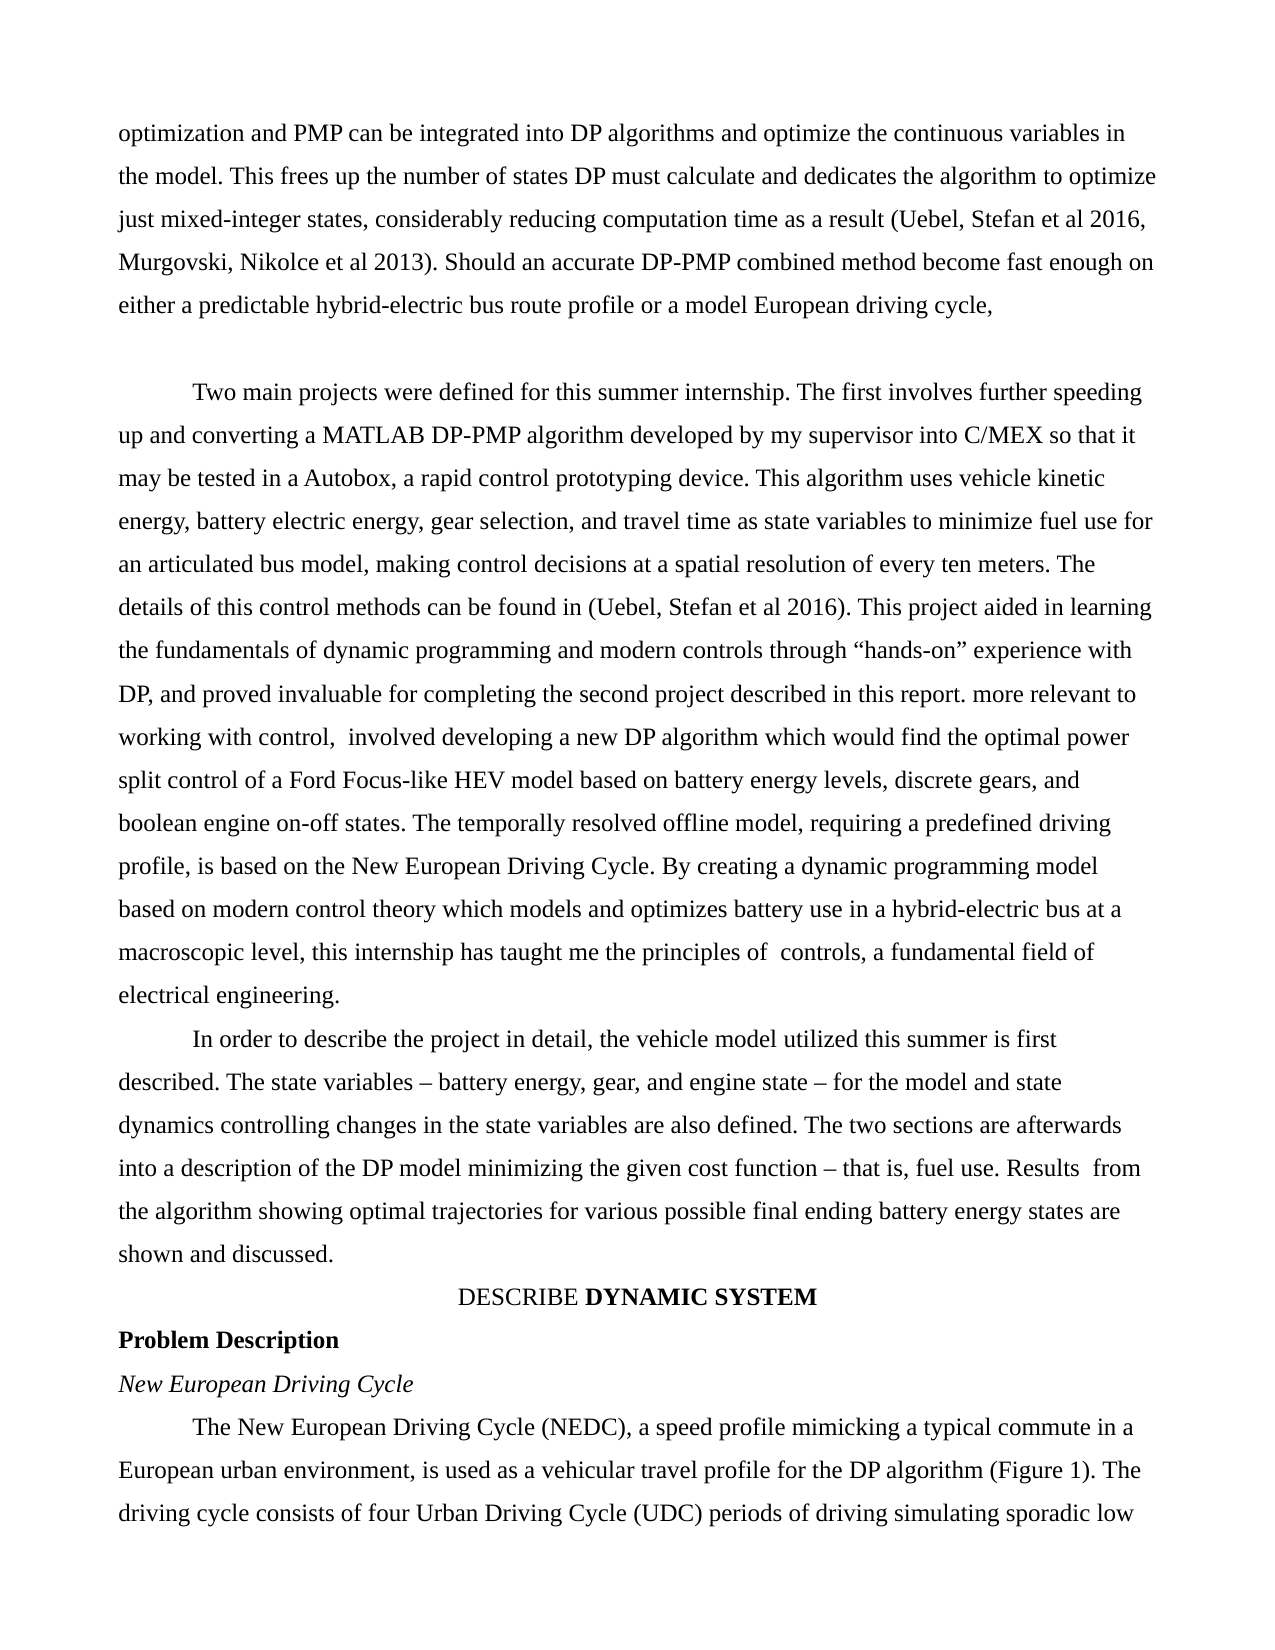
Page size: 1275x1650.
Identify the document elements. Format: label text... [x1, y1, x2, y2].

text DESCRIBE DYNAMIC SYSTEM [118, 1282, 1157, 1311]
text New European Driving Cycle [118, 1369, 1157, 1397]
text optimization and PMP can be integrated into DP algorithms and optimize the continuous variables in the model. This frees up the number of states DP must calculate and dedicates the algorithm to optimize just mixed-integer states, considerably reducing computation time as a result (Uebel, Stefan et al 2016, Murgovski, Nikolce et al 2013). Should an accurate DP-PMP combined method become fast enough on either a predictable hybrid-electric bus route profile or a model European driving cycle, [118, 118, 1157, 319]
text In order to describe the project in detail, the vehicle model utilized this summer is first described. The state variables – battery energy, gear, and engine state – for the model and state dynamics controlling changes in the state variables are also defined. The two sections are afterwards into a description of the DP model minimizing the given cost function – that is, fuel use. Results from the algorithm showing optimal trajectories for various possible final ending battery energy states are shown and discussed. [118, 1024, 1157, 1268]
text Two main projects were defined for this summer internship. The first involves further speeding up and converting a MATLAB DP-PMP algorithm developed by my supervisor into C/MEX so that it may be tested in a Autobox, a rapid control prototyping device. This algorithm uses vehicle kinetic energy, battery electric energy, gear selection, and travel time as state variables to minimize fuel use for an articulated bus model, making control decisions at a spatial resolution of every ten meters. The details of this control methods can be found in (Uebel, Stefan et al 2016). This project aided in learning the fundamentals of dynamic programming and modern controls through “hands-on” experience with DP, and proved invaluable for completing the second project described in this report. more relevant to working with control, involved developing a new DP algorithm which would find the optimal power split control of a Ford Focus-like HEV model based on battery energy levels, discrete gears, and boolean engine on-off states. The temporally resolved offline model, requiring a predefined driving profile, is based on the New European Driving Cycle. By creating a dynamic programming model based on modern control theory which models and optimizes battery use in a hybrid-electric bus at a macroscopic level, this internship has taught me the principles of controls, a fundamental field of electrical engineering. [118, 377, 1157, 1009]
text The New European Driving Cycle (NEDC), a speed profile mimicking a typical commute in a European urban environment, is used as a vehicular travel profile for the DP algorithm (Figure 1). The driving cycle consists of four Urban Driving Cycle (UDC) periods of driving simulating sporadic low [118, 1412, 1157, 1527]
text Problem Description [118, 1326, 1157, 1354]
